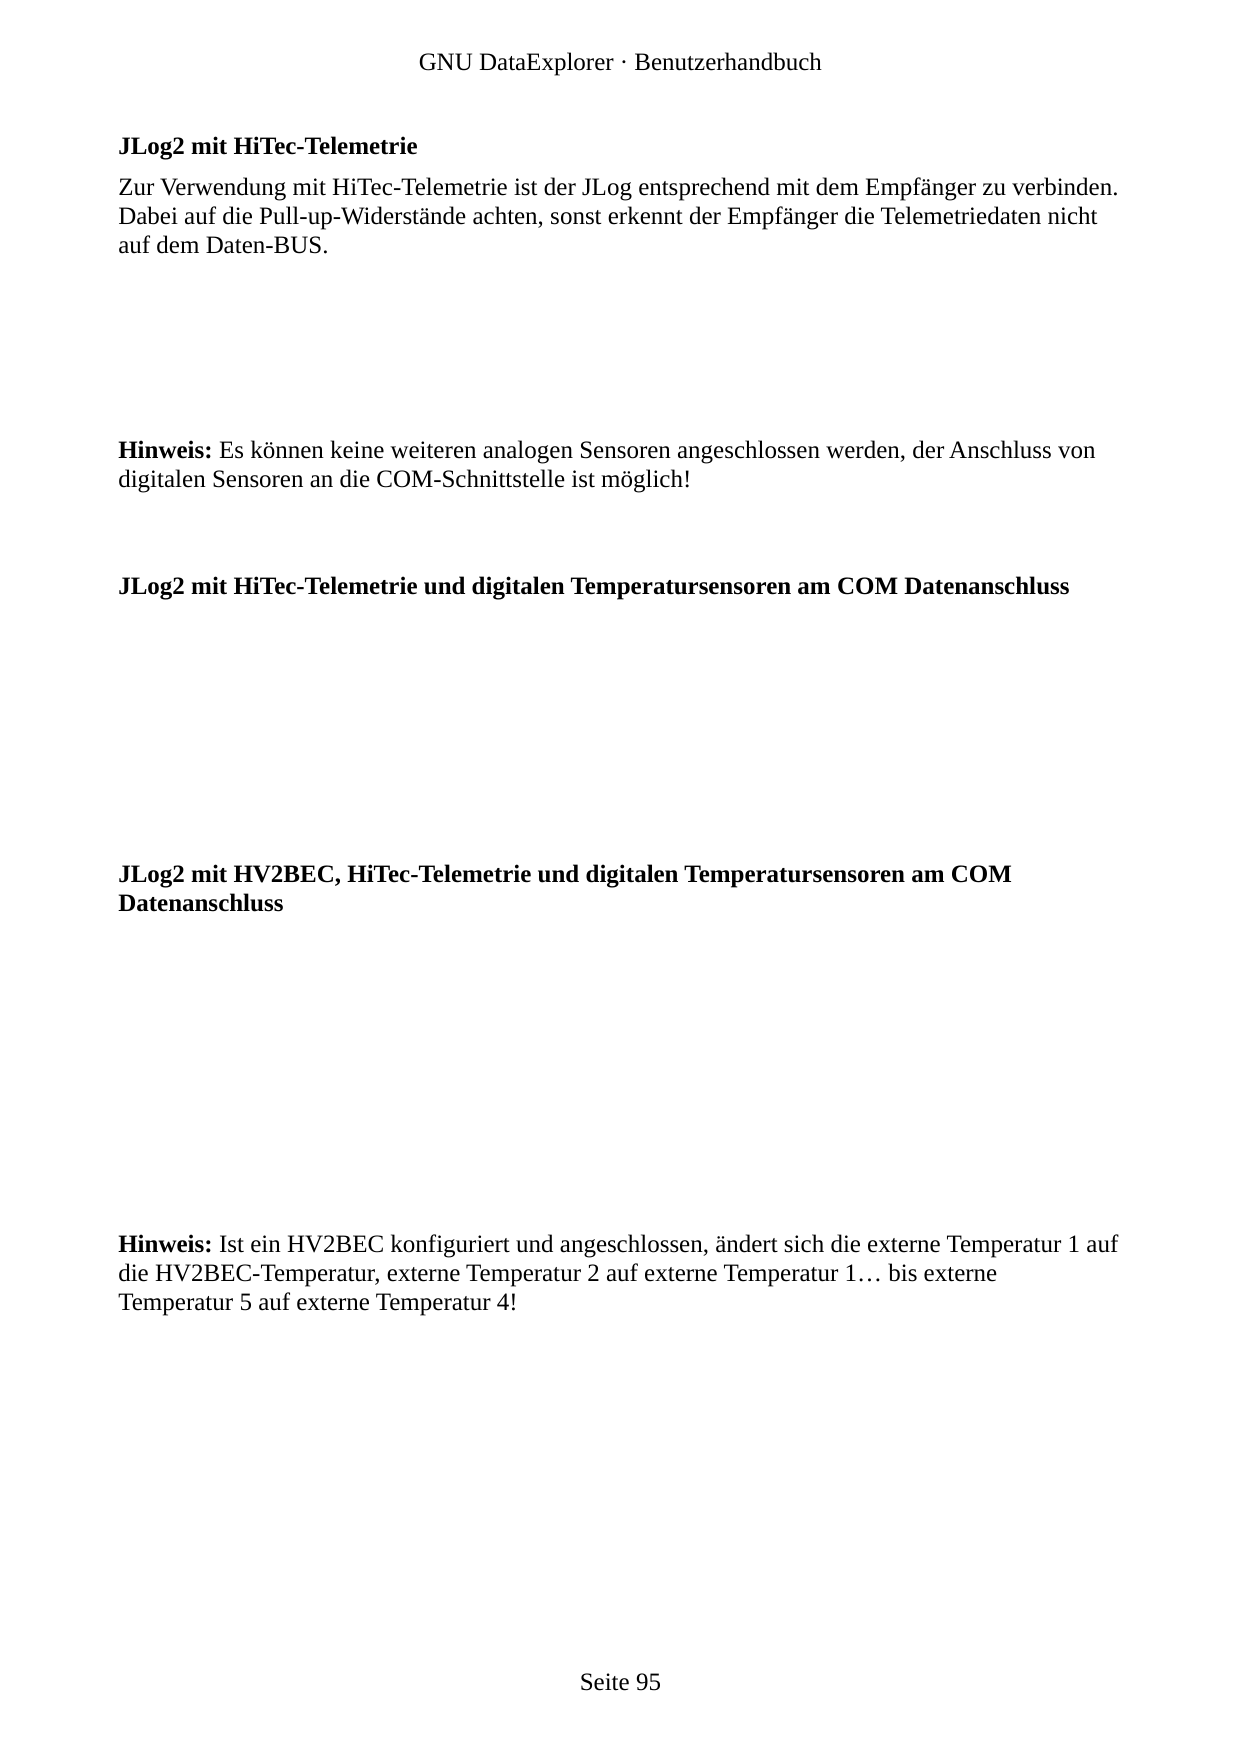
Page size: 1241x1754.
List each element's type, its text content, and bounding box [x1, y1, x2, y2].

subtitle JLog2 mit HiTec-Telemetrie [118, 131, 1122, 160]
subtitle JLog2 mit HV2BEC, HiTec-Telemetrie und digitalen Temperatursensoren am COM Datenanschluss [118, 859, 1122, 917]
subtitle JLog2 mit HiTec-Telemetrie und digitalen Temperatursensoren am COM Datenanschluss [118, 571, 1122, 600]
text Zur Verwendung mit HiTec-Telemetrie ist der JLog entsprechend mit dem Empfänger zu verbinden. Dabei auf die Pull-up-Widerstände achten, sonst erkennt der Empfänger die Telemetriedaten nicht auf dem Daten-BUS. [118, 172, 1122, 259]
text Hinweis: Ist ein HV2BEC konfiguriert und angeschlossen, ändert sich die externe Temperatur 1 auf die HV2BEC-Temperatur, externe Temperatur 2 auf externe Temperatur 1… bis externe Temperatur 5 auf externe Temperatur 4! [118, 1229, 1122, 1316]
text Hinweis: Es können keine weiteren analogen Sensoren angeschlossen werden, der Anschluss von digitalen Sensoren an die COM-Schnittstelle ist möglich! [118, 435, 1122, 493]
